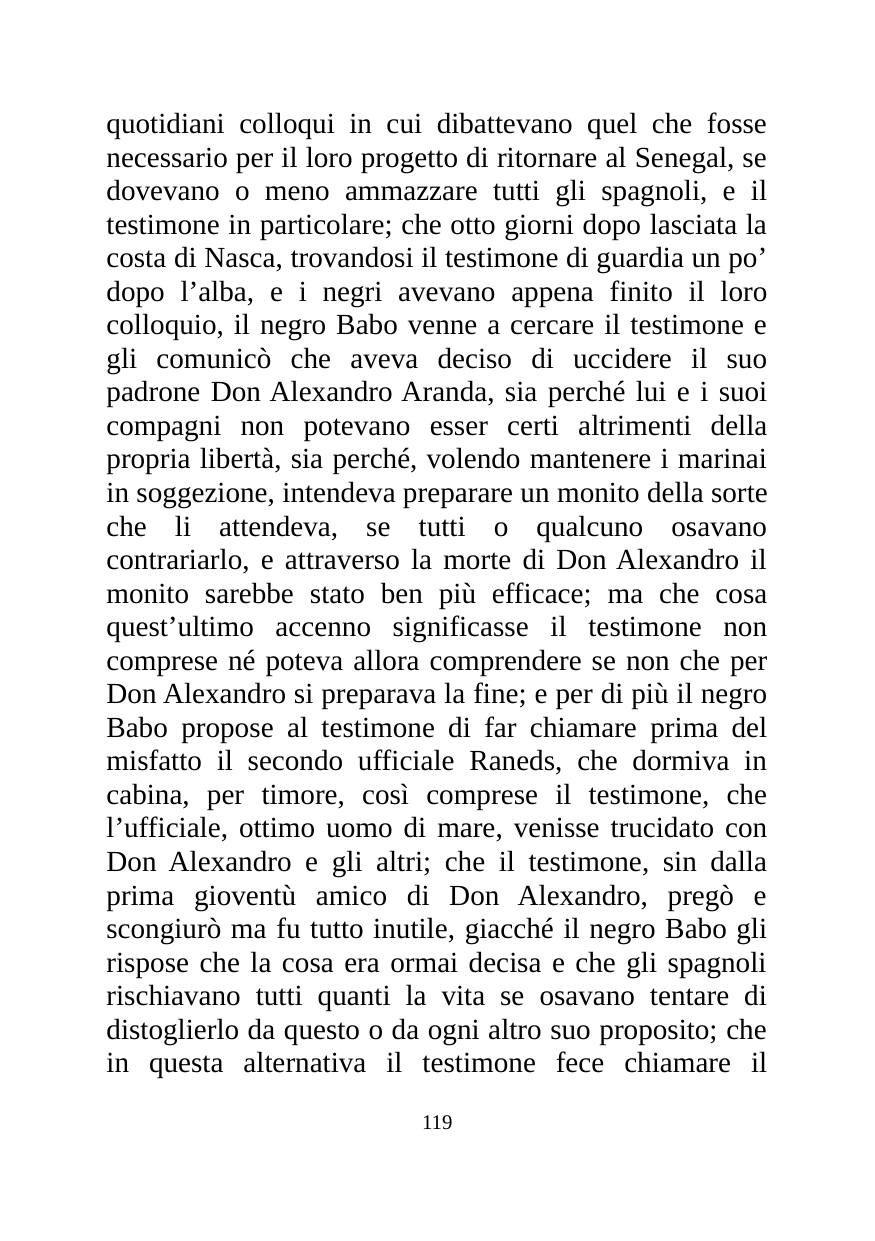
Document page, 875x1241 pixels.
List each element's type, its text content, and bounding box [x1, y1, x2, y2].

text quotidiani colloqui in cui dibattevano quel che fosse necessario per il loro progetto di ritornare al Senegal, se dovevano o meno ammazzare tutti gli spagnoli, e il testimone in particolare; che otto giorni dopo lasciata la costa di Nasca, trovandosi il testimone di guardia un po’ dopo l’alba, e i negri avevano appena finito il loro colloquio, il negro Babo venne a cercare il testimone e gli comunicò che aveva deciso di uccidere il suo padrone Don Alexandro Aranda, sia perché lui e i suoi compagni non potevano esser certi altrimenti della propria libertà, sia perché, volendo mantenere i marinai in soggezione, intendeva preparare un monito della sorte che li attendeva, se tutti o qualcuno osavano contrariarlo, e attraverso la morte di Don Alexandro il monito sarebbe stato ben più efficace; ma che cosa quest’ultimo accenno significasse il testimone non comprese né poteva allora comprendere se non che per Don Alexandro si preparava la fine; e per di più il negro Babo propose al testimone di far chiamare prima del misfatto il secondo ufficiale Raneds, che dormiva in cabina, per timore, così comprese il testimone, che l’ufficiale, ottimo uomo di mare, venisse trucidato con Don Alexandro e gli altri; che il testimone, sin dalla prima gioventù amico di Don Alexandro, pregò e scongiurò ma fu tutto inutile, giacché il negro Babo gli rispose che la cosa era ormai decisa e che gli spagnoli rischiavano tutti quanti la vita se osavano tentare di distoglierlo da questo o da ogni altro suo proposito; che in questa alternativa il testimone fece chiamare il [106, 106, 768, 1079]
